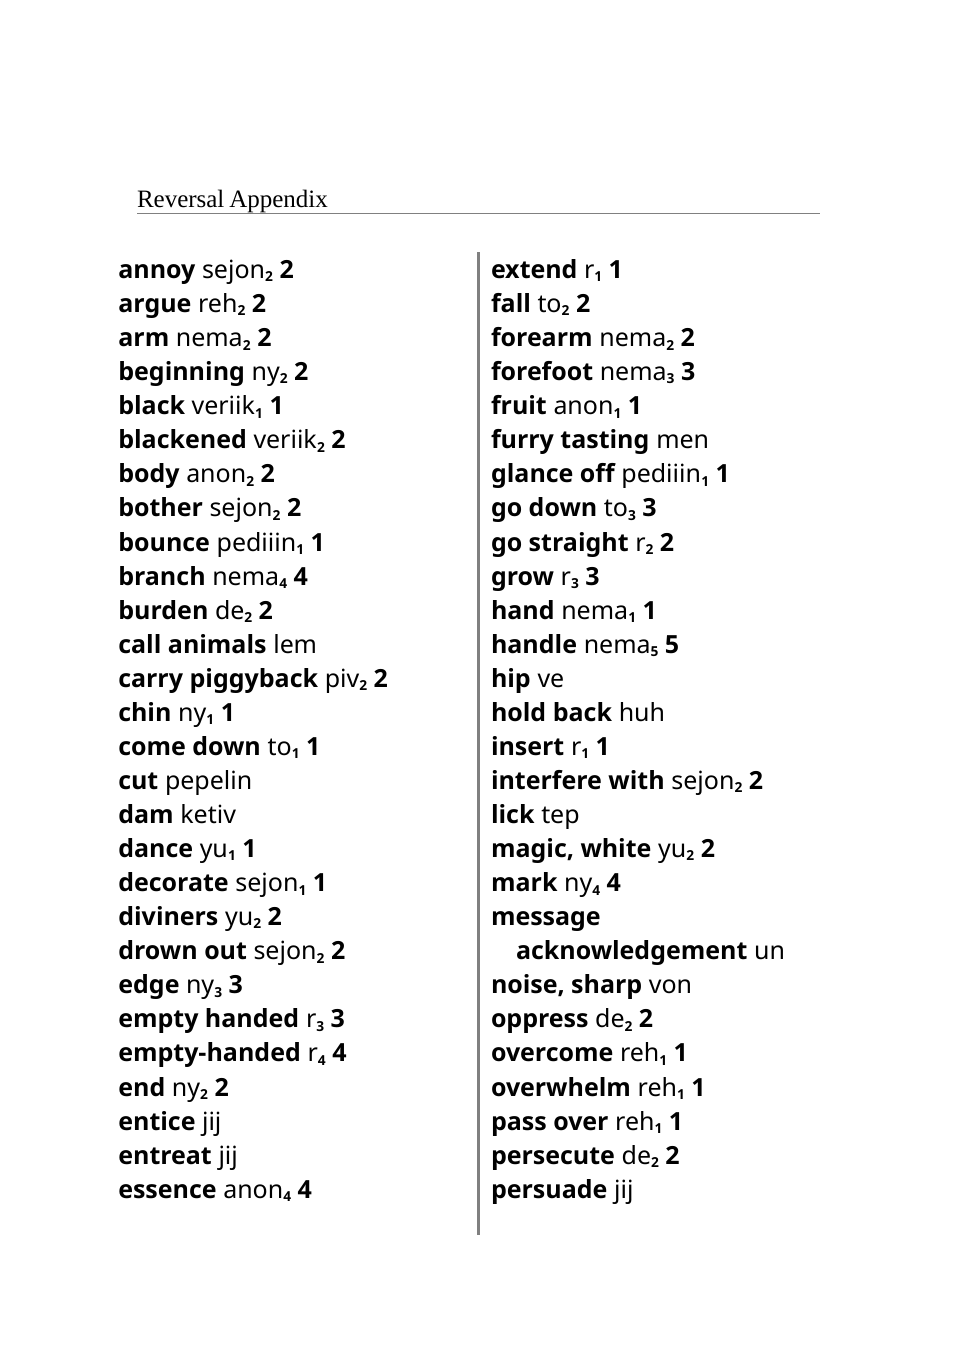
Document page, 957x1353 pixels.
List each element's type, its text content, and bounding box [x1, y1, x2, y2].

text forearm nema2 2 [491, 320, 838, 354]
text carry piggyback piv2 2 [118, 660, 466, 694]
text chin ny1 1 [118, 694, 466, 728]
text overcome reh1 1 [491, 1035, 838, 1069]
text oppress de2 2 [491, 1001, 838, 1035]
text noise, sharp von [491, 967, 838, 1001]
text mark ny4 4 [491, 865, 838, 899]
text forefoot nema3 3 [491, 354, 838, 388]
text end ny2 2 [118, 1069, 466, 1103]
text annoy sejon2 2 [118, 252, 466, 286]
text burden de2 2 [118, 592, 466, 626]
text fall to2 2 [491, 286, 838, 320]
text go down to3 3 [491, 490, 838, 524]
text grow r3 3 [491, 558, 838, 592]
text empty handed r3 3 [118, 1001, 466, 1035]
text blackened veriik2 2 [118, 422, 466, 456]
text entreat jij [118, 1137, 466, 1171]
text argue reh2 2 [118, 286, 466, 320]
text interfere with sejon2 2 [491, 763, 838, 797]
text entice jij [118, 1103, 466, 1137]
text bounce pediiin1 1 [118, 524, 466, 558]
text hip ve [491, 660, 838, 694]
text arm nema2 2 [118, 320, 466, 354]
text dam ketiv [118, 797, 466, 831]
text diviners yu2 2 [118, 899, 466, 933]
text furry tasting men [491, 422, 838, 456]
text cut pepelin [118, 763, 466, 797]
text decorate sejon1 1 [118, 865, 466, 899]
text hold back huh [491, 694, 838, 728]
text dance yu1 1 [118, 831, 466, 865]
text message acknowledgement un [491, 899, 838, 967]
text beginning ny2 2 [118, 354, 466, 388]
text edge ny3 3 [118, 967, 466, 1001]
text glance off pediiin1 1 [491, 456, 838, 490]
text go straight r2 2 [491, 524, 838, 558]
text insert r1 1 [491, 728, 838, 763]
text overwhelm reh1 1 [491, 1069, 838, 1103]
text Reversal Appendix [137, 184, 820, 213]
text extend r1 1 [491, 252, 838, 286]
text persecute de2 2 [491, 1137, 838, 1171]
text hand nema1 1 [491, 592, 838, 626]
text magic, white yu2 2 [491, 831, 838, 865]
text handle nema5 5 [491, 626, 838, 660]
text bother sejon2 2 [118, 490, 466, 524]
text pass over reh1 1 [491, 1103, 838, 1137]
text essence anon4 4 [118, 1171, 466, 1205]
text body anon2 2 [118, 456, 466, 490]
text black veriik1 1 [118, 388, 466, 422]
text branch nema4 4 [118, 558, 466, 592]
text persuade jij [491, 1171, 838, 1205]
text come down to1 1 [118, 728, 466, 763]
text empty-handed r4 4 [118, 1035, 466, 1069]
text fruit anon1 1 [491, 388, 838, 422]
text drown out sejon2 2 [118, 933, 466, 967]
text call animals lem [118, 626, 466, 660]
text lick tep [491, 797, 838, 831]
